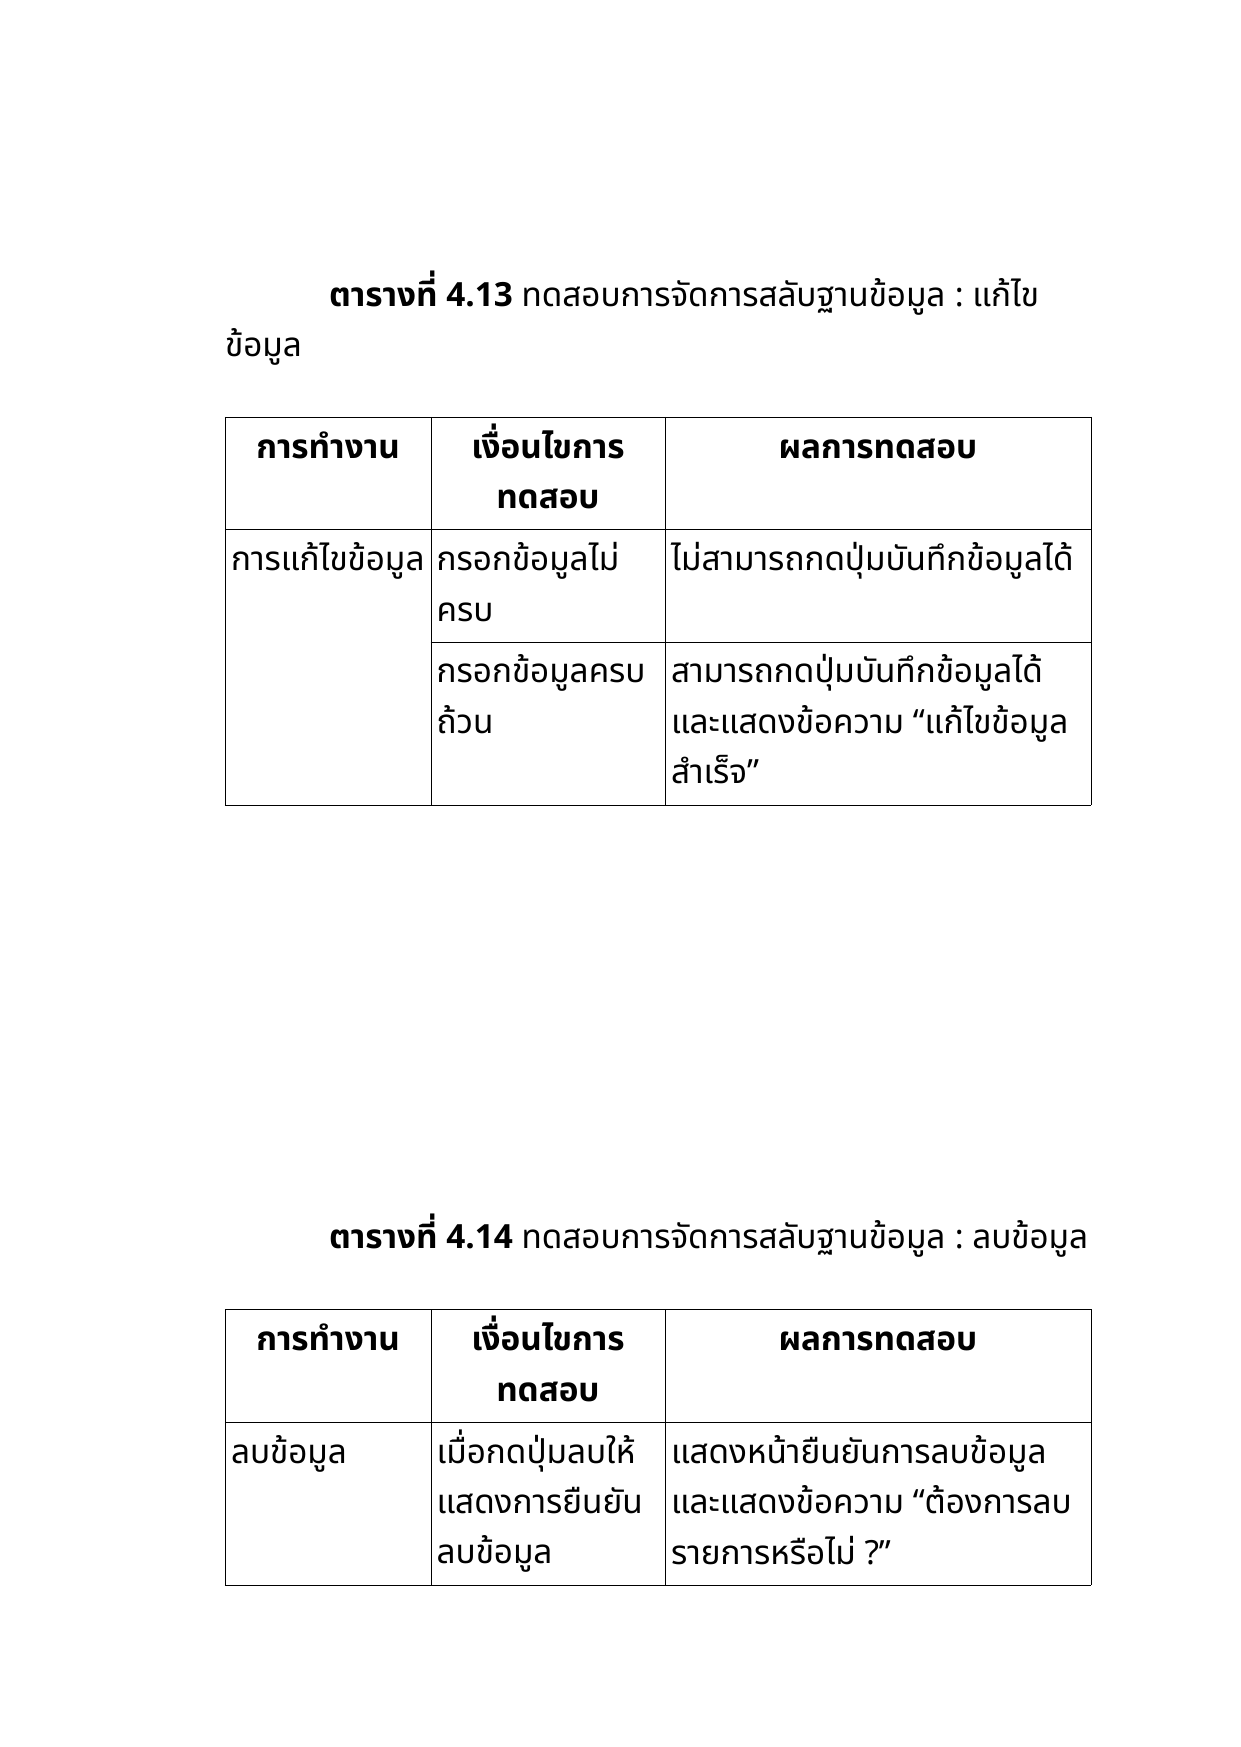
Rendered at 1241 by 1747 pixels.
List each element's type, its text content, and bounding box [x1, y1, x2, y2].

table_header เงื่อนไขการทดสอบ [432, 1310, 665, 1422]
table_cell กรอกข้อมูลไม่ครบ [432, 530, 665, 642]
table_cell ไม่สามารถกดปุ่มบันทึกข้อมูลได้ [666, 530, 1091, 642]
table_header การทำงาน [226, 1310, 431, 1422]
text ตารางที่ 4.14 ทดสอบการจัดการสลับฐานข้อมูล : ลบข้อมูล [225, 1213, 1091, 1264]
table_header ผลการทดสอบ [666, 1310, 1091, 1422]
table_cell สามารถกดปุ่มบันทึกข้อมูลได้ และแสดงข้อความ “แก้ไขข้อมูลสำเร็จ” [666, 643, 1091, 804]
table_cell เมื่อกดปุ่มลบให้แสดงการยืนยันลบข้อมูล [432, 1423, 665, 1585]
text ตารางที่ 4.13 ทดสอบการจัดการสลับฐานข้อมูล : แก้ไขข้อมูล [225, 270, 1091, 371]
table_cell ลบข้อมูล [226, 1423, 431, 1585]
table_header การทำงาน [226, 418, 431, 529]
table_header ผลการทดสอบ [666, 418, 1091, 529]
table_cell กรอกข้อมูลครบถ้วน [432, 643, 665, 804]
table_header เงื่อนไขการทดสอบ [432, 418, 665, 529]
table_cell การแก้ไขข้อมูล [226, 530, 431, 804]
table_cell แสดงหน้ายืนยันการลบข้อมูล และแสดงข้อความ “ต้องการลบรายการหรือไม่ ?” [666, 1423, 1091, 1585]
